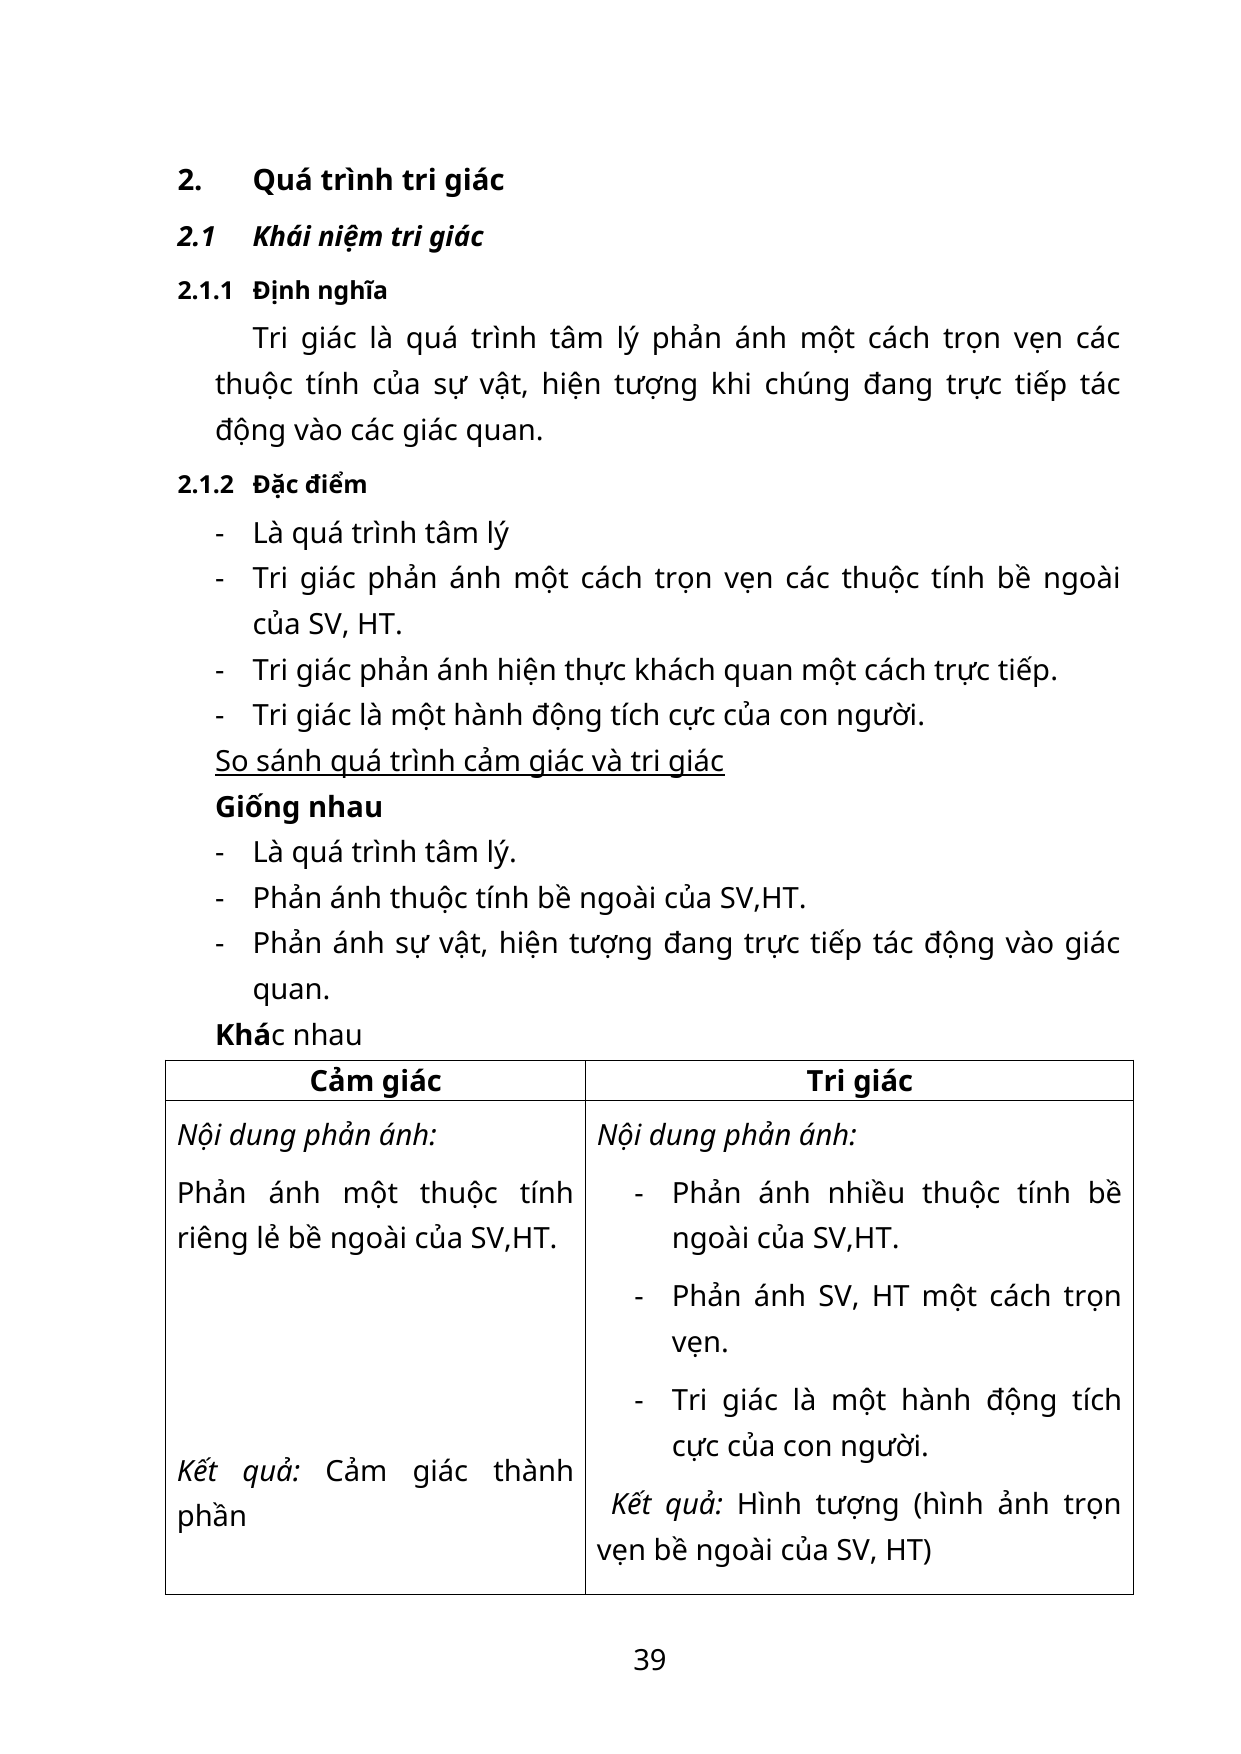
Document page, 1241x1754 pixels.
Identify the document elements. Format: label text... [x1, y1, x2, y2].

list Phản ánh sự vật, hiện tượng đang trực tiếp tác động vào giác quan. [215, 923, 1122, 1008]
text Khác nhau [215, 1014, 1122, 1054]
text So sánh quá trình cảm giác và tri giác [215, 740, 1122, 780]
table_cell Nội dung phản ánh: Phản ánh nhiều thuộc tính bề ngoài của SV,HT. Phản ánh SV, HT một cách trọn vẹn. Tri giác là một hành động tích cực của con người. Kết quả: Hình tượng (hình ảnh trọn vẹn bề ngoài của SV, HT) [586, 1101, 1133, 1593]
list Là quá trình tâm lý. [215, 831, 1122, 871]
text Giống nhau [215, 786, 1122, 826]
list Phản ánh thuộc tính bề ngoài của SV,HT. [215, 877, 1122, 917]
list Tri giác phản ánh hiện thực khách quan một cách trực tiếp. [215, 649, 1122, 689]
list Là quá trình tâm lý [215, 512, 1122, 552]
list Tri giác là một hành động tích cực của con người. [215, 694, 1122, 734]
table_header Cảm giác [166, 1061, 585, 1100]
subtitle Khái niệm tri giác [177, 217, 1122, 254]
subtitle Định nghĩa [177, 273, 1122, 306]
list Tri giác phản ánh một cách trọn vẹn các thuộc tính bề ngoài của SV, HT. [215, 558, 1122, 643]
table_header Tri giác [586, 1061, 1133, 1100]
text Tri giác là quá trình tâm lý phản ánh một cách trọn vẹn các thuộc tính của sự vật, hiện tượng khi chúng đang trực tiếp tác động vào các giác quan. [215, 318, 1122, 449]
table_cell Nội dung phản ánh: Phản ánh một thuộc tính riêng lẻ bề ngoài của SV,HT. Kết quả: Cảm giác thành phần [166, 1101, 585, 1593]
subtitle Đặc điểm [177, 467, 1122, 501]
subtitle Quá trình tri giác [177, 158, 1122, 198]
